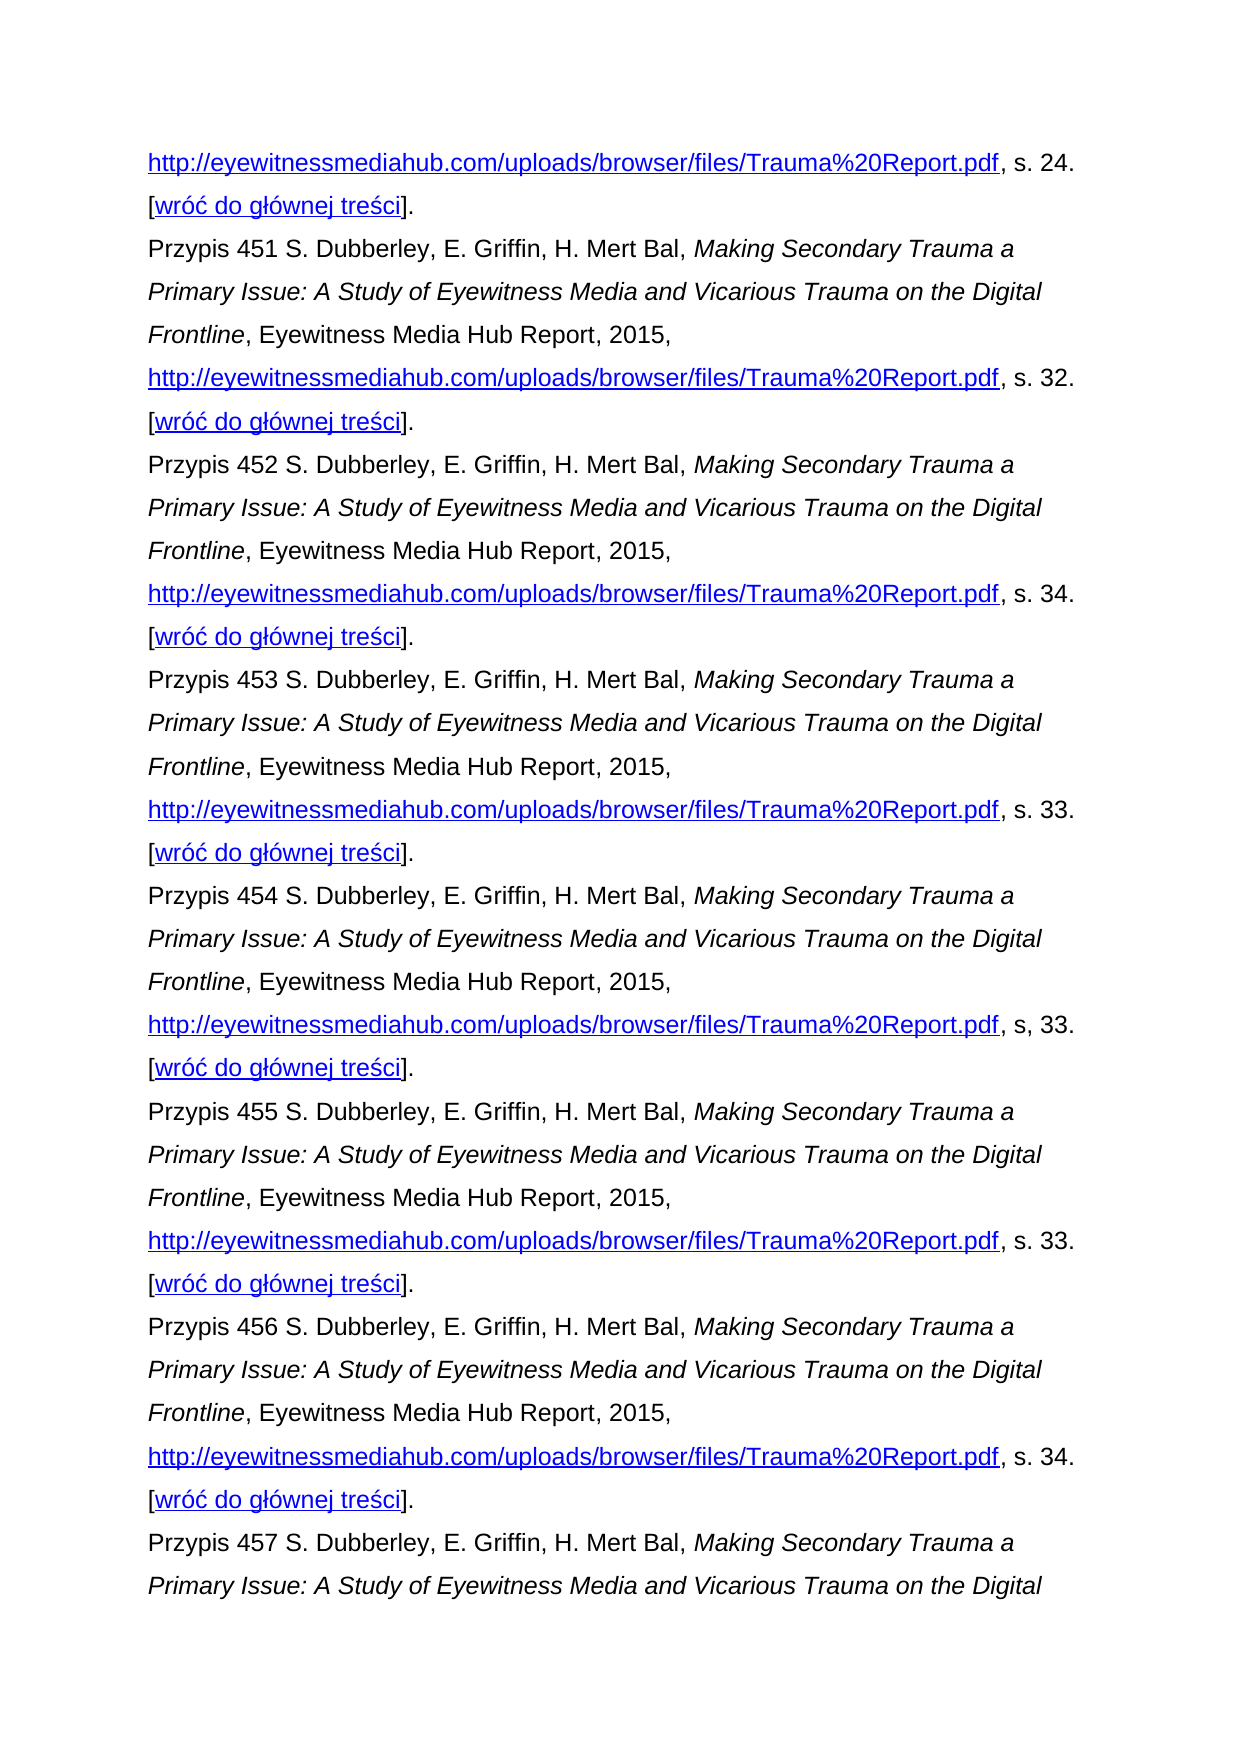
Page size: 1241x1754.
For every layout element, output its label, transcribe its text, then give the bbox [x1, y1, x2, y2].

text http://eyewitnessmediahub.com/uploads/browser/files/Trauma%20Report.pdf, s. 24. [wróć do głównej treści]. [148, 148, 1092, 219]
text Przypis 457 S. Dubberley, E. Griffin, H. Mert Bal, Making Secondary Trauma a Primary Issue: A Study of Eyewitness Media and Vicarious Trauma on the Digital [148, 1528, 1092, 1599]
text Przypis 455 S. Dubberley, E. Griffin, H. Mert Bal, Making Secondary Trauma a Primary Issue: A Study of Eyewitness Media and Vicarious Trauma on the Digital Frontline, Eyewitness Media Hub Report, 2015, http://eyewitnessmediahub.com/uploads/browser/files/Trauma%20Report.pdf, s. 33. [wróć do głównej treści]. [148, 1096, 1092, 1298]
text Przypis 454 S. Dubberley, E. Griffin, H. Mert Bal, Making Secondary Trauma a Primary Issue: A Study of Eyewitness Media and Vicarious Trauma on the Digital Frontline, Eyewitness Media Hub Report, 2015, http://eyewitnessmediahub.com/uploads/browser/files/Trauma%20Report.pdf, s, 33. [wróć do głównej treści]. [148, 881, 1092, 1082]
text Przypis 456 S. Dubberley, E. Griffin, H. Mert Bal, Making Secondary Trauma a Primary Issue: A Study of Eyewitness Media and Vicarious Trauma on the Digital Frontline, Eyewitness Media Hub Report, 2015, http://eyewitnessmediahub.com/uploads/browser/files/Trauma%20Report.pdf, s. 34. [wróć do głównej treści]. [148, 1312, 1092, 1513]
text Przypis 452 S. Dubberley, E. Griffin, H. Mert Bal, Making Secondary Trauma a Primary Issue: A Study of Eyewitness Media and Vicarious Trauma on the Digital Frontline, Eyewitness Media Hub Report, 2015, http://eyewitnessmediahub.com/uploads/browser/files/Trauma%20Report.pdf, s. 34. [wróć do głównej treści]. [148, 449, 1092, 651]
text Przypis 453 S. Dubberley, E. Griffin, H. Mert Bal, Making Secondary Trauma a Primary Issue: A Study of Eyewitness Media and Vicarious Trauma on the Digital Frontline, Eyewitness Media Hub Report, 2015, http://eyewitnessmediahub.com/uploads/browser/files/Trauma%20Report.pdf, s. 33. [wróć do głównej treści]. [148, 665, 1092, 866]
text Przypis 451 S. Dubberley, E. Griffin, H. Mert Bal, Making Secondary Trauma a Primary Issue: A Study of Eyewitness Media and Vicarious Trauma on the Digital Frontline, Eyewitness Media Hub Report, 2015, http://eyewitnessmediahub.com/uploads/browser/files/Trauma%20Report.pdf, s. 32. [wróć do głównej treści]. [148, 234, 1092, 435]
